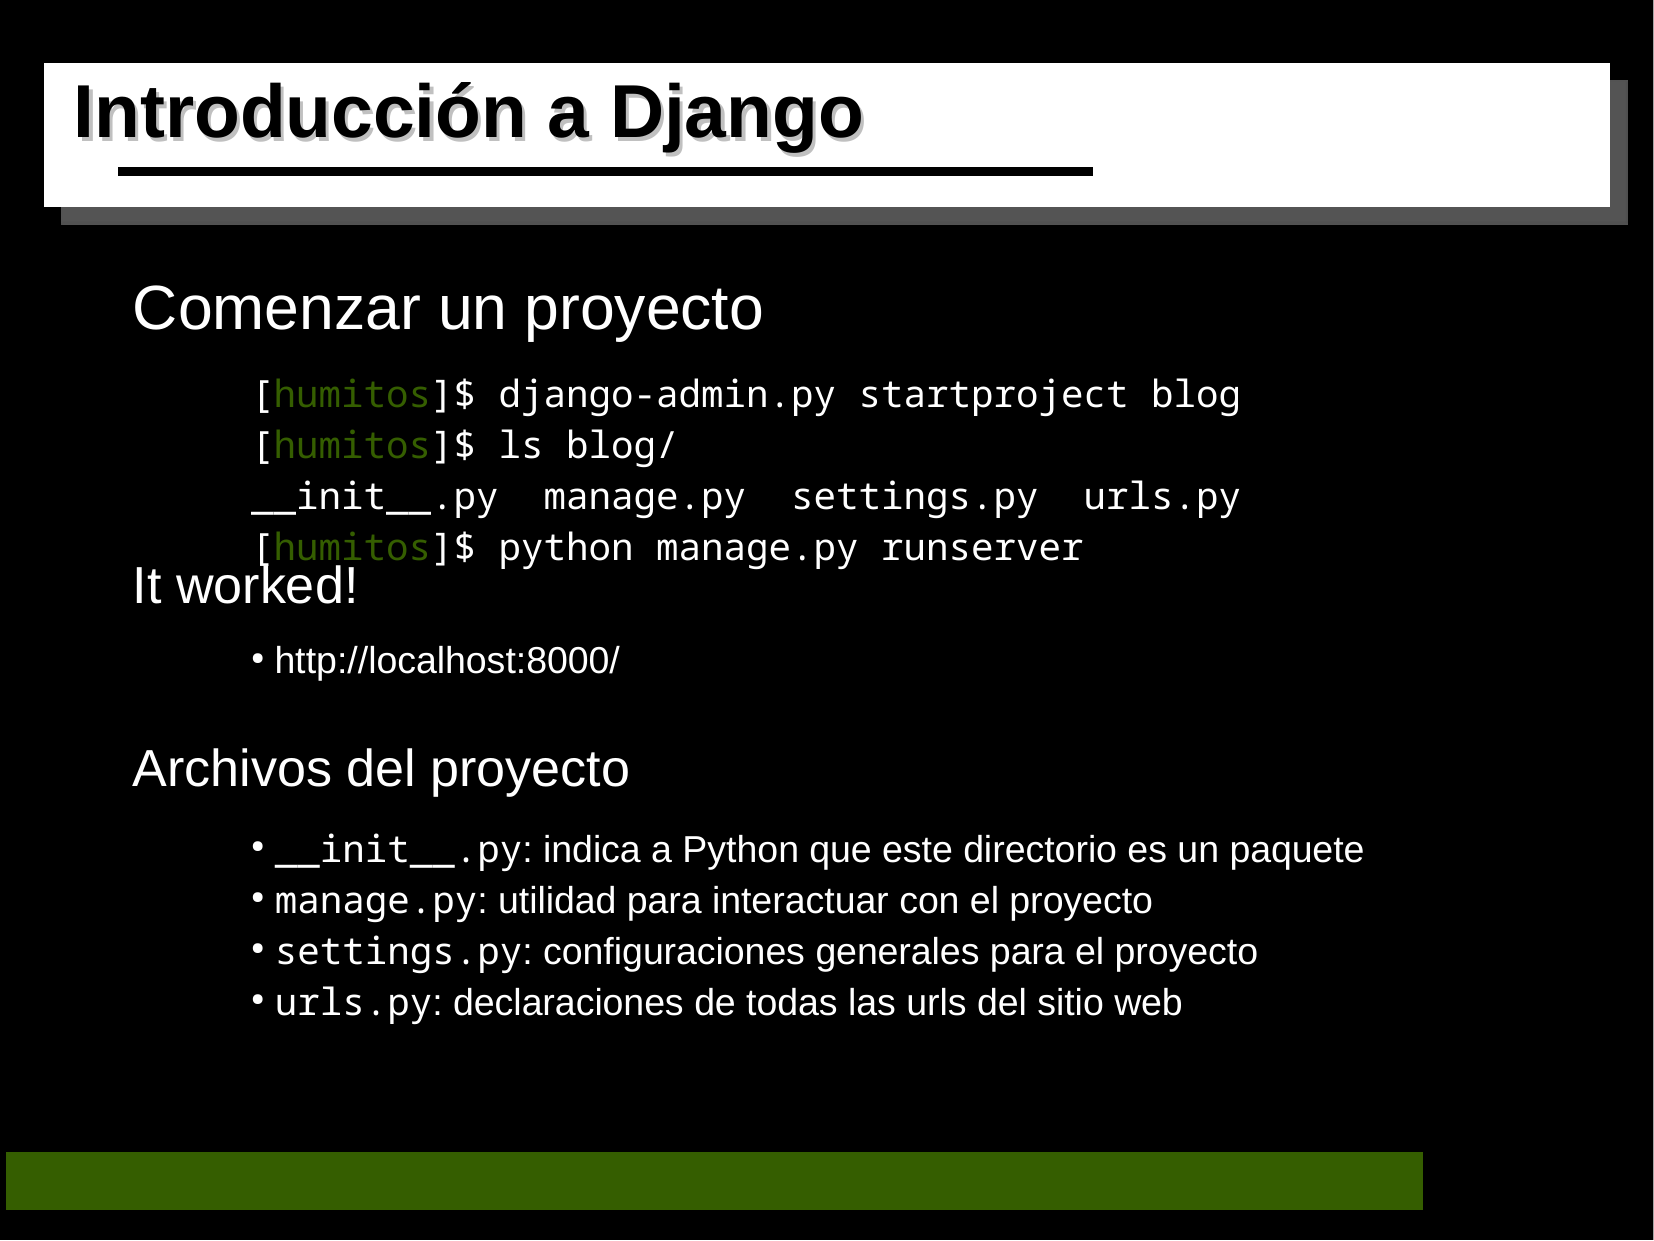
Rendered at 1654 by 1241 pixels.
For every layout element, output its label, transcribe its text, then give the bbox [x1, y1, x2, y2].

text_box [5, 1151, 1424, 1211]
text_box Introducción a Django [59, 62, 894, 184]
text_box http://localhost:8000/ [236, 631, 1447, 689]
text_box It worked! [118, 549, 374, 623]
text_box [44, 63, 1610, 207]
text_box Archivos del proyecto [118, 732, 646, 806]
text_box __init__.py: indica a Python que este directorio es un paquete manage.py: utilidad para interactuar con el proyecto settings.py: configuraciones generales para el proyecto urls.py: declaraciones de todas las urls del sitio web [236, 815, 1447, 1004]
text_box Comenzar un proyecto [118, 265, 780, 351]
text_box [humitos]$ django-admin.py startproject blog [humitos]$ ls blog/ __init__.py manage.py settings.py urls.py [humitos]$ python manage.py runserver [236, 360, 1447, 550]
